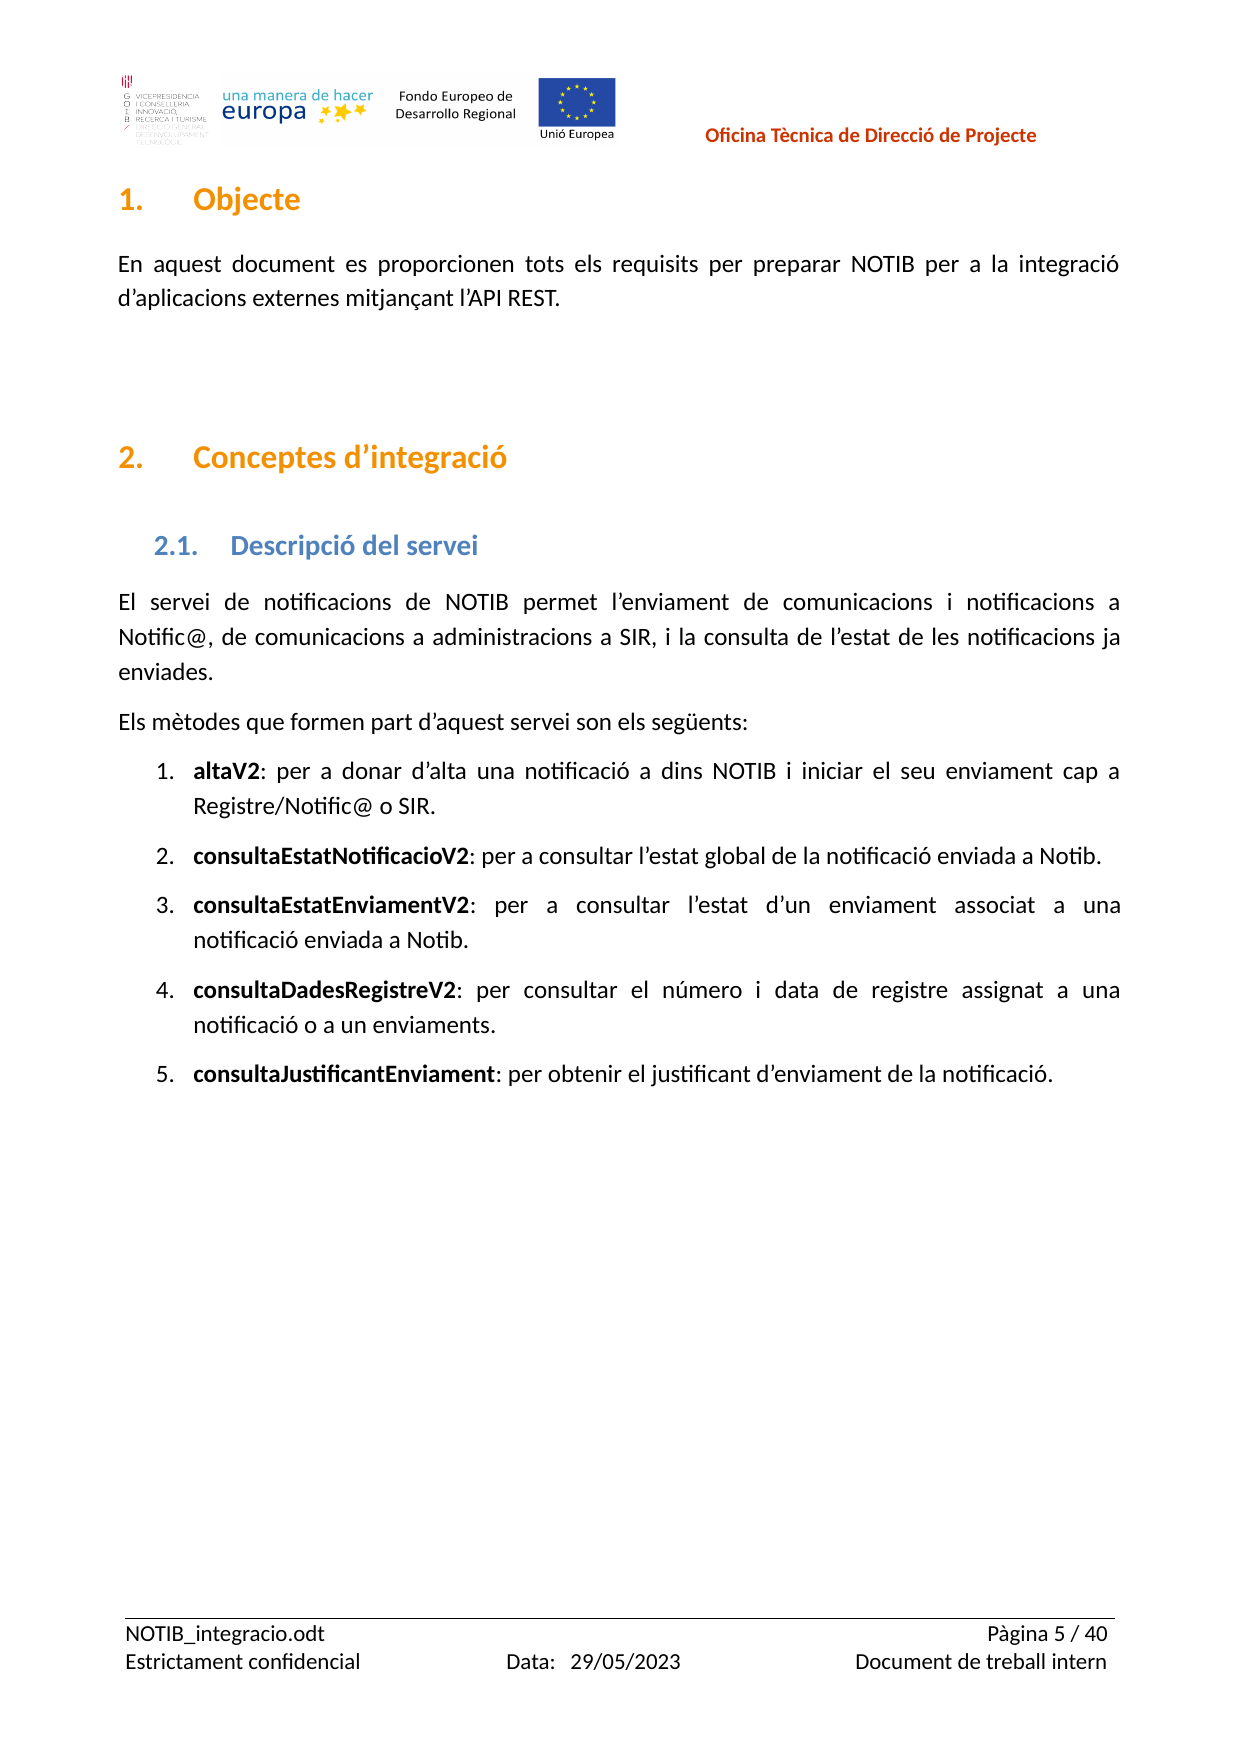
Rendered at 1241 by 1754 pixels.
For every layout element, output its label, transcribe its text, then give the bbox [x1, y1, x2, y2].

list consultaDadesRegistreV2: per consultar el número i data de registre assignat a una notificació o a un enviaments. [156, 974, 1122, 1039]
list altaV2: per a donar d’alta una notificació a dins NOTIB i iniciar el seu enviament cap a Registre/Notific@ o SIR. [156, 755, 1122, 821]
list consultaEstatEnviamentV2: per a consultar l’estat d’un enviament associat a una notificació enviada a Notib. [156, 889, 1122, 955]
text El servei de notificacions de NOTIB permet l’enviament de comunicacions i notificacions a Notific@, de comunicacions a administracions a SIR, i la consulta de l’estat de les notificacions ja enviades. [118, 586, 1122, 687]
list consultaEstatNotificacioV2: per a consultar l’estat global de la notificació enviada a Notib. [156, 840, 1122, 870]
text En aquest document es proporcionen tots els requisits per preparar NOTIB per a la integració d’aplicacions externes mitjançant l’API REST. [118, 248, 1121, 312]
picture [118, 73, 213, 147]
subtitle Conceptes d’integració [118, 436, 1122, 477]
subtitle Objecte [118, 178, 1122, 218]
list consultaJustificantEnviament: per obtenir el justificant d’enviament de la notificació. [156, 1058, 1122, 1089]
text Els mètodes que formen part d’aquest servei son els següents: [118, 706, 1122, 736]
subtitle Descripció del servei [153, 527, 1122, 562]
picture [219, 73, 621, 147]
